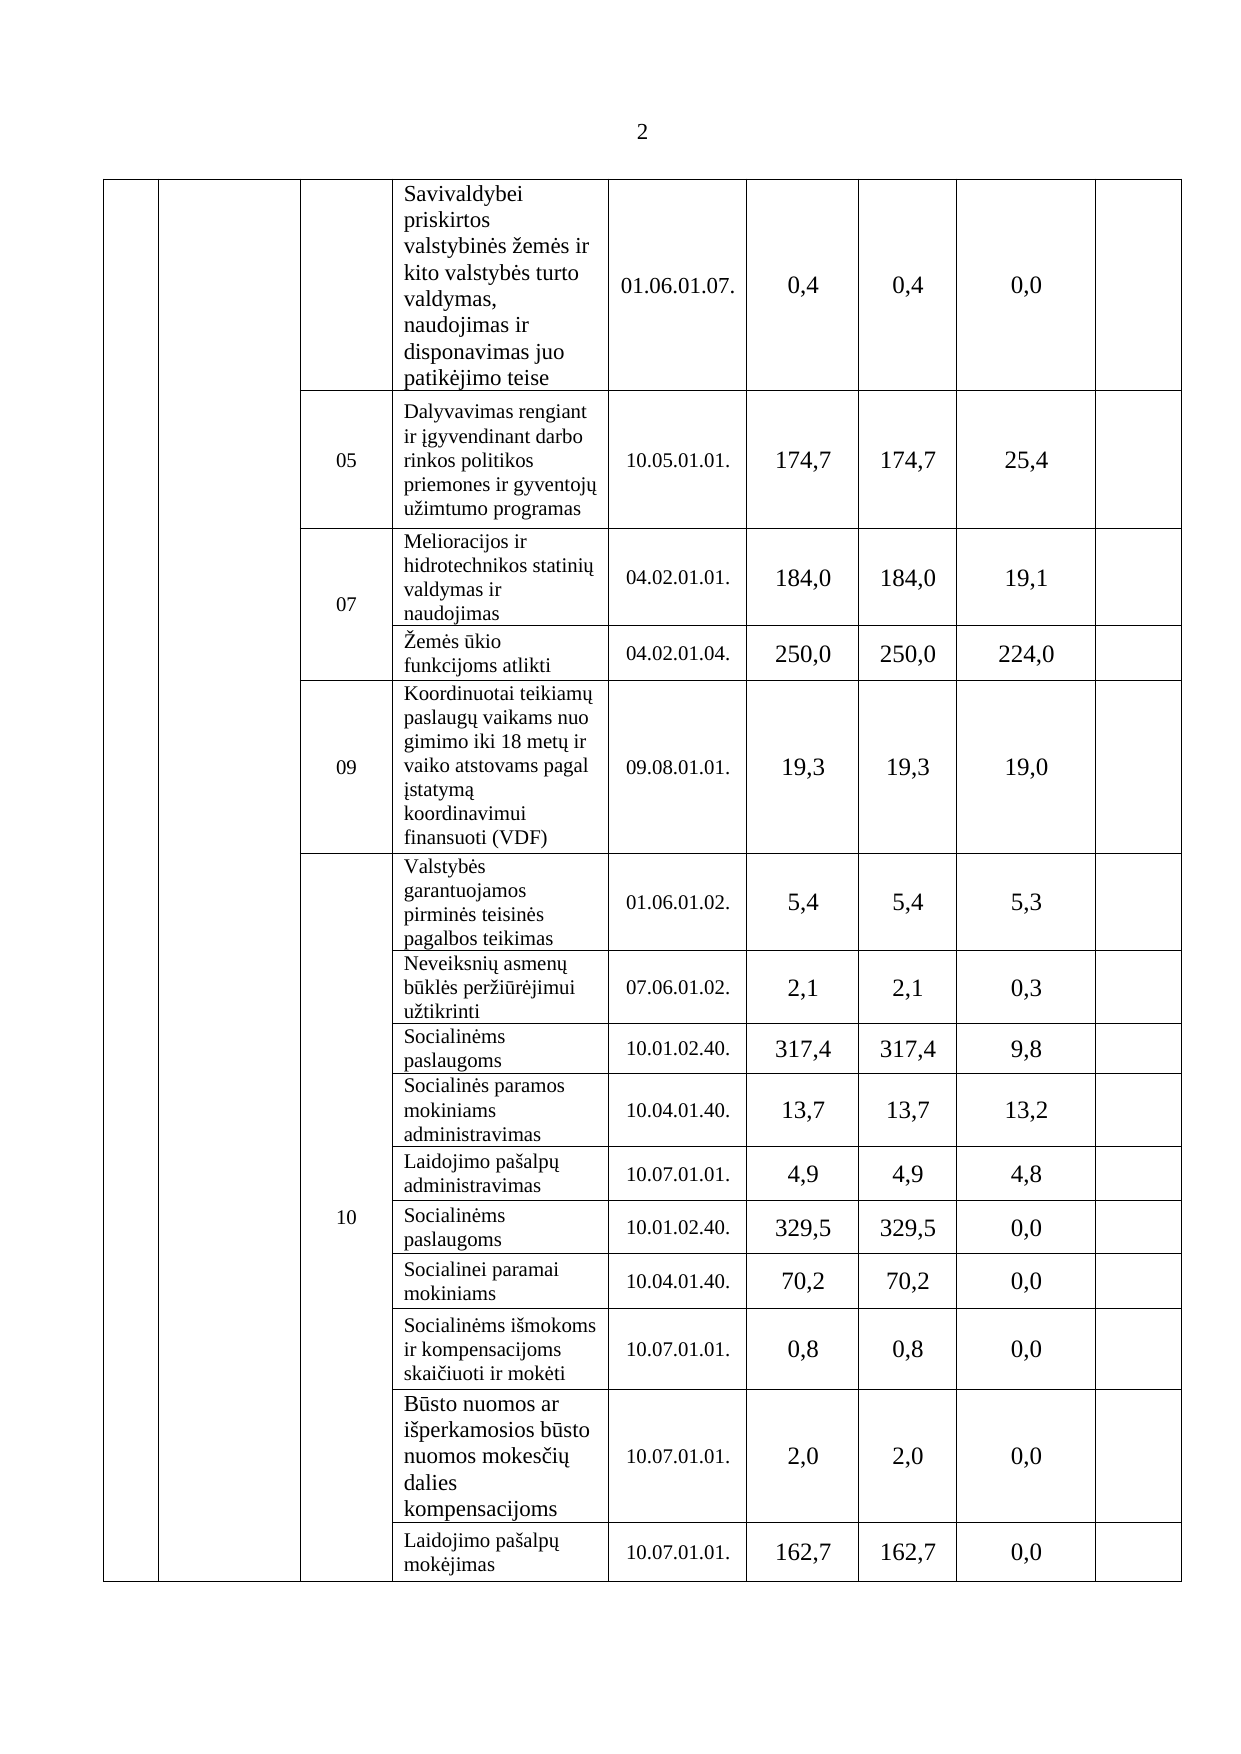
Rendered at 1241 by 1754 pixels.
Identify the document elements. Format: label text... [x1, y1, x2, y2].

table_cell 09.08.01.01. [609, 681, 746, 853]
table_cell 70,2 [859, 1254, 956, 1307]
table_cell 0,8 [747, 1309, 858, 1389]
table_cell [1096, 1024, 1181, 1072]
table_cell [301, 180, 392, 390]
table_cell 10.01.02.40. [609, 1024, 746, 1072]
table_cell 184,0 [859, 529, 956, 625]
table_cell 10.07.01.01. [609, 1523, 746, 1581]
table_cell [1096, 1523, 1181, 1581]
table_cell [1096, 1254, 1181, 1307]
table_cell 10.01.02.40. [609, 1201, 746, 1253]
table_cell 05 [301, 391, 392, 528]
table_cell 0,0 [957, 1254, 1095, 1307]
table_cell 0,0 [957, 1309, 1095, 1389]
table_cell 329,5 [859, 1201, 956, 1253]
table_cell 0,4 [859, 180, 956, 390]
table_cell Savivaldybei priskirtos valstybinės žemės ir kito valstybės turto valdymas, naudojimas ir disponavimas juo patikėjimo teise [393, 180, 608, 390]
table_cell 10.04.01.40. [609, 1254, 746, 1307]
table_cell [1096, 1390, 1181, 1522]
table_cell 04.02.01.04. [609, 626, 746, 680]
table_cell 19,3 [859, 681, 956, 853]
table_cell 317,4 [859, 1024, 956, 1072]
table_cell Dalyvavimas rengiant ir įgyvendinant darbo rinkos politikos priemones ir gyventojų užimtumo programas [393, 391, 608, 528]
table_cell [1096, 951, 1181, 1023]
table_cell Neveiksnių asmenų būklės peržiūrėjimui užtikrinti [393, 951, 608, 1023]
table_cell 01.06.01.07. [609, 180, 746, 390]
table_cell [1096, 681, 1181, 853]
table_cell 2,1 [747, 951, 858, 1023]
table_cell 01.06.01.02. [609, 854, 746, 950]
table_cell 19,1 [957, 529, 1095, 625]
table_cell [1096, 391, 1181, 528]
table_cell [1096, 1201, 1181, 1253]
table_cell 19,0 [957, 681, 1095, 853]
table_cell [1096, 180, 1181, 390]
table_cell Socialinėms paslaugoms [393, 1024, 608, 1072]
table_cell 9,8 [957, 1024, 1095, 1072]
table_cell 5,4 [747, 854, 858, 950]
table_cell 0,0 [957, 1523, 1095, 1581]
table_cell 224,0 [957, 626, 1095, 680]
table_cell Valstybės garantuojamos pirminės teisinės pagalbos teikimas [393, 854, 608, 950]
table_cell 0,0 [957, 1390, 1095, 1522]
table_cell 2,1 [859, 951, 956, 1023]
table_cell Koordinuotai teikiamų paslaugų vaikams nuo gimimo iki 18 metų ir vaiko atstovams pagal įstatymą koordinavimui finansuoti (VDF) [393, 681, 608, 853]
table_cell Būsto nuomos ar išperkamosios būsto nuomos mokesčių dalies kompensacijoms [393, 1390, 608, 1522]
table_cell 70,2 [747, 1254, 858, 1307]
table_cell 07 [301, 529, 392, 680]
table_cell 5,3 [957, 854, 1095, 950]
table_cell [1096, 1309, 1181, 1389]
table_cell [1096, 1147, 1181, 1200]
table_cell 2,0 [859, 1390, 956, 1522]
table_cell [1096, 854, 1181, 950]
table_cell Laidojimo pašalpų mokėjimas [393, 1523, 608, 1581]
table_cell 317,4 [747, 1024, 858, 1072]
table_cell 5,4 [859, 854, 956, 950]
table_cell 0,0 [957, 1201, 1095, 1253]
table_cell 10.05.01.01. [609, 391, 746, 528]
table_cell 174,7 [859, 391, 956, 528]
table_cell 09 [301, 681, 392, 853]
table_cell 250,0 [859, 626, 956, 680]
table_cell 10.07.01.01. [609, 1147, 746, 1200]
table_cell 0,8 [859, 1309, 956, 1389]
table_cell Socialinėms paslaugoms [393, 1201, 608, 1253]
table_cell 07.06.01.02. [609, 951, 746, 1023]
table_cell 10.07.01.01. [609, 1390, 746, 1522]
table_cell Socialinės paramos mokiniams administravimas [393, 1074, 608, 1146]
table_cell Laidojimo pašalpų administravimas [393, 1147, 608, 1200]
table_cell 174,7 [747, 391, 858, 528]
table_cell Žemės ūkio funkcijoms atlikti [393, 626, 608, 680]
table_cell Socialinėms išmokoms ir kompensacijoms skaičiuoti ir mokėti [393, 1309, 608, 1389]
table_cell [159, 180, 300, 1581]
table_cell 4,9 [747, 1147, 858, 1200]
table_cell 329,5 [747, 1201, 858, 1253]
table_cell [104, 180, 158, 1581]
table_cell 04.02.01.01. [609, 529, 746, 625]
table_cell 13,7 [859, 1074, 956, 1146]
table_cell 4,9 [859, 1147, 956, 1200]
table_cell 162,7 [859, 1523, 956, 1581]
table_cell 10.04.01.40. [609, 1074, 746, 1146]
table_cell 0,4 [747, 180, 858, 390]
table_cell 25,4 [957, 391, 1095, 528]
table_cell 10.07.01.01. [609, 1309, 746, 1389]
table_cell [1096, 1074, 1181, 1146]
table_cell 0,3 [957, 951, 1095, 1023]
table_cell [1096, 626, 1181, 680]
table_cell 0,0 [957, 180, 1095, 390]
table_cell 10 [301, 854, 392, 1581]
table_cell 184,0 [747, 529, 858, 625]
table_cell 13,7 [747, 1074, 858, 1146]
table_cell 13,2 [957, 1074, 1095, 1146]
table_cell 162,7 [747, 1523, 858, 1581]
table_cell 2,0 [747, 1390, 858, 1522]
table_cell 4,8 [957, 1147, 1095, 1200]
table_cell Socialinei paramai mokiniams [393, 1254, 608, 1307]
table_cell [1096, 529, 1181, 625]
table_cell Melioracijos ir hidrotechnikos statinių valdymas ir naudojimas [393, 529, 608, 625]
table_cell 19,3 [747, 681, 858, 853]
table_cell 250,0 [747, 626, 858, 680]
